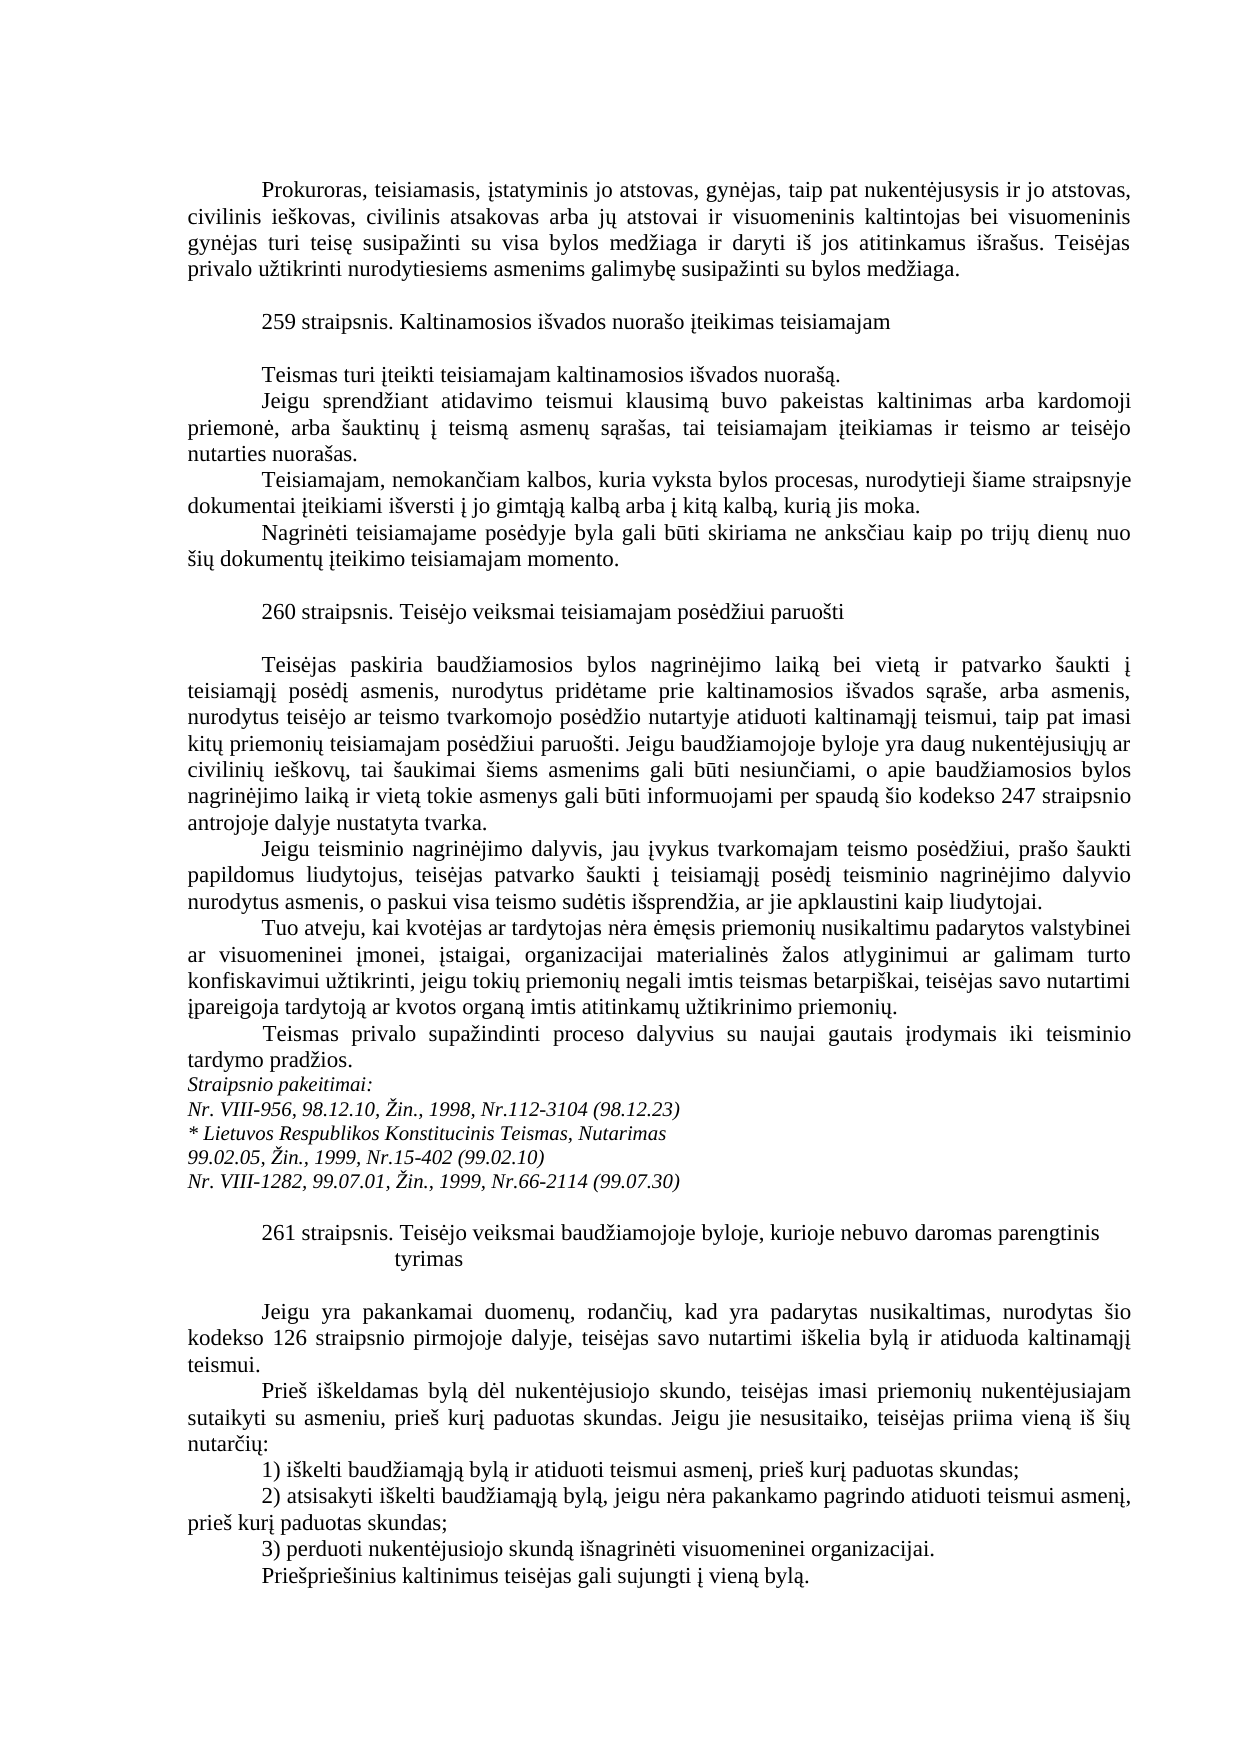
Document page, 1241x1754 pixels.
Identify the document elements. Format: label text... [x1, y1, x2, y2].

text 259 straipsnis. Kaltinamosios išvados nuorašo įteikimas teisiamajam [187, 308, 1132, 334]
text Nr. VIII-1282, 99.07.01, Žin., 1999, Nr.66-2114 (99.07.30) [187, 1169, 1132, 1193]
text Priešpriešinius kaltinimus teisėjas gali sujungti į vieną bylą. [187, 1562, 1132, 1588]
text 2) atsisakyti iškelti baudžiamąją bylą, jeigu nėra pakankamo pagrindo atiduoti teismui asmenį, prieš kurį paduotas skundas; [187, 1483, 1132, 1535]
text 260 straipsnis. Teisėjo veiksmai teisiamajam posėdžiui paruošti [187, 598, 1132, 624]
text Jeigu yra pakankamai duomenų, rodančių, kad yra padarytas nusikaltimas, nurodytas šio kodekso 126 straipsnio pirmojoje dalyje, teisėjas savo nutartimi iškelia bylą ir atiduoda kaltinamąjį teismui. [187, 1298, 1132, 1377]
text Prieš iškeldamas bylą dėl nukentėjusiojo skundo, teisėjas imasi priemonių nukentėjusiajam sutaikyti su asmeniu, prieš kurį paduotas skundas. Jeigu jie nesusitaiko, teisėjas priima vieną iš šių nutarčių: [187, 1377, 1132, 1456]
text 1) iškelti baudžiamąją bylą ir atiduoti teismui asmenį, prieš kurį paduotas skundas; [187, 1456, 1132, 1483]
text * Lietuvos Respublikos Konstitucinis Teismas, Nutarimas [187, 1121, 1132, 1144]
text 3) perduoti nukentėjusiojo skundą išnagrinėti visuomeninei organizacijai. [187, 1535, 1132, 1562]
text Nagrinėti teisiamajame posėdyje byla gali būti skiriama ne anksčiau kaip po trijų dienų nuo šių dokumentų įteikimo teisiamajam momento. [187, 519, 1132, 572]
text Straipsnio pakeitimai: [187, 1072, 1132, 1096]
text Teisiamajam, nemokančiam kalbos, kuria vyksta bylos procesas, nurodytieji šiame straipsnyje dokumentai įteikiami išversti į jo gimtąją kalbą arba į kitą kalbą, kurią jis moka. [187, 466, 1132, 519]
text 99.02.05, Žin., 1999, Nr.15-402 (99.02.10) [187, 1144, 1132, 1169]
text Teismas turi įteikti teisiamajam kaltinamosios išvados nuorašą. [187, 361, 1132, 387]
text Prokuroras, teisiamasis, įstatyminis jo atstovas, gynėjas, taip pat nukentėjusysis ir jo atstovas, civilinis ieškovas, civilinis atsakovas arba jų atstovai ir visuomeninis kaltintojas bei visuomeninis gynėjas turi teisę susipažinti su visa bylos medžiaga ir daryti iš jos atitinkamus išrašus. Teisėjas privalo užtikrinti nurodytiesiems asmenims galimybę susipažinti su bylos medžiaga. [187, 176, 1132, 282]
text Teismas privalo supažindinti proceso dalyvius su naujai gautais įrodymais iki teisminio tardymo pradžios. [187, 1020, 1132, 1072]
text Nr. VIII-956, 98.12.10, Žin., 1998, Nr.112-3104 (98.12.23) [187, 1096, 1132, 1121]
text Teisėjas paskiria baudžiamosios bylos nagrinėjimo laiką bei vietą ir patvarko šaukti į teisiamąjį posėdį asmenis, nurodytus pridėtame prie kaltinamosios išvados sąraše, arba asmenis, nurodytus teisėjo ar teismo tvarkomojo posėdžio nutartyje atiduoti kaltinamąjį teismui, taip pat imasi kitų priemonių teisiamajam posėdžiui paruošti. Jeigu baudžiamojoje byloje yra daug nukentėjusiųjų ar civilinių ieškovų, tai šaukimai šiems asmenims gali būti nesiunčiami, o apie baudžiamosios bylos nagrinėjimo laiką ir vietą tokie asmenys gali būti informuojami per spaudą šio kodekso 247 straipsnio antrojoje dalyje nustatyta tvarka. [187, 651, 1132, 835]
text Jeigu sprendžiant atidavimo teismui klausimą buvo pakeistas kaltinimas arba kardomoji priemonė, arba šauktinų į teismą asmenų sąrašas, tai teisiamajam įteikiamas ir teismo ar teisėjo nutarties nuorašas. [187, 387, 1132, 466]
text Tuo atveju, kai kvotėjas ar tardytojas nėra ėmęsis priemonių nusikaltimu padarytos valstybinei ar visuomeninei įmonei, įstaigai, organizacijai materialinės žalos atlyginimui ar galimam turto konfiskavimui užtikrinti, jeigu tokių priemonių negali imtis teismas betarpiškai, teisėjas savo nutartimi įpareigoja tardytoją ar kvotos organą imtis atitinkamų užtikrinimo priemonių. [187, 914, 1132, 1020]
text tyrimas [394, 1245, 1132, 1272]
text Jeigu teisminio nagrinėjimo dalyvis, jau įvykus tvarkomajam teismo posėdžiui, prašo šaukti papildomus liudytojus, teisėjas patvarko šaukti į teisiamąjį posėdį teisminio nagrinėjimo dalyvio nurodytus asmenis, o paskui visa teismo sudėtis išsprendžia, ar jie apklaustini kaip liudytojai. [187, 835, 1132, 914]
text 261 straipsnis. Teisėjo veiksmai baudžiamojoje byloje, kurioje nebuvo daromas parengtinis [261, 1219, 1132, 1245]
